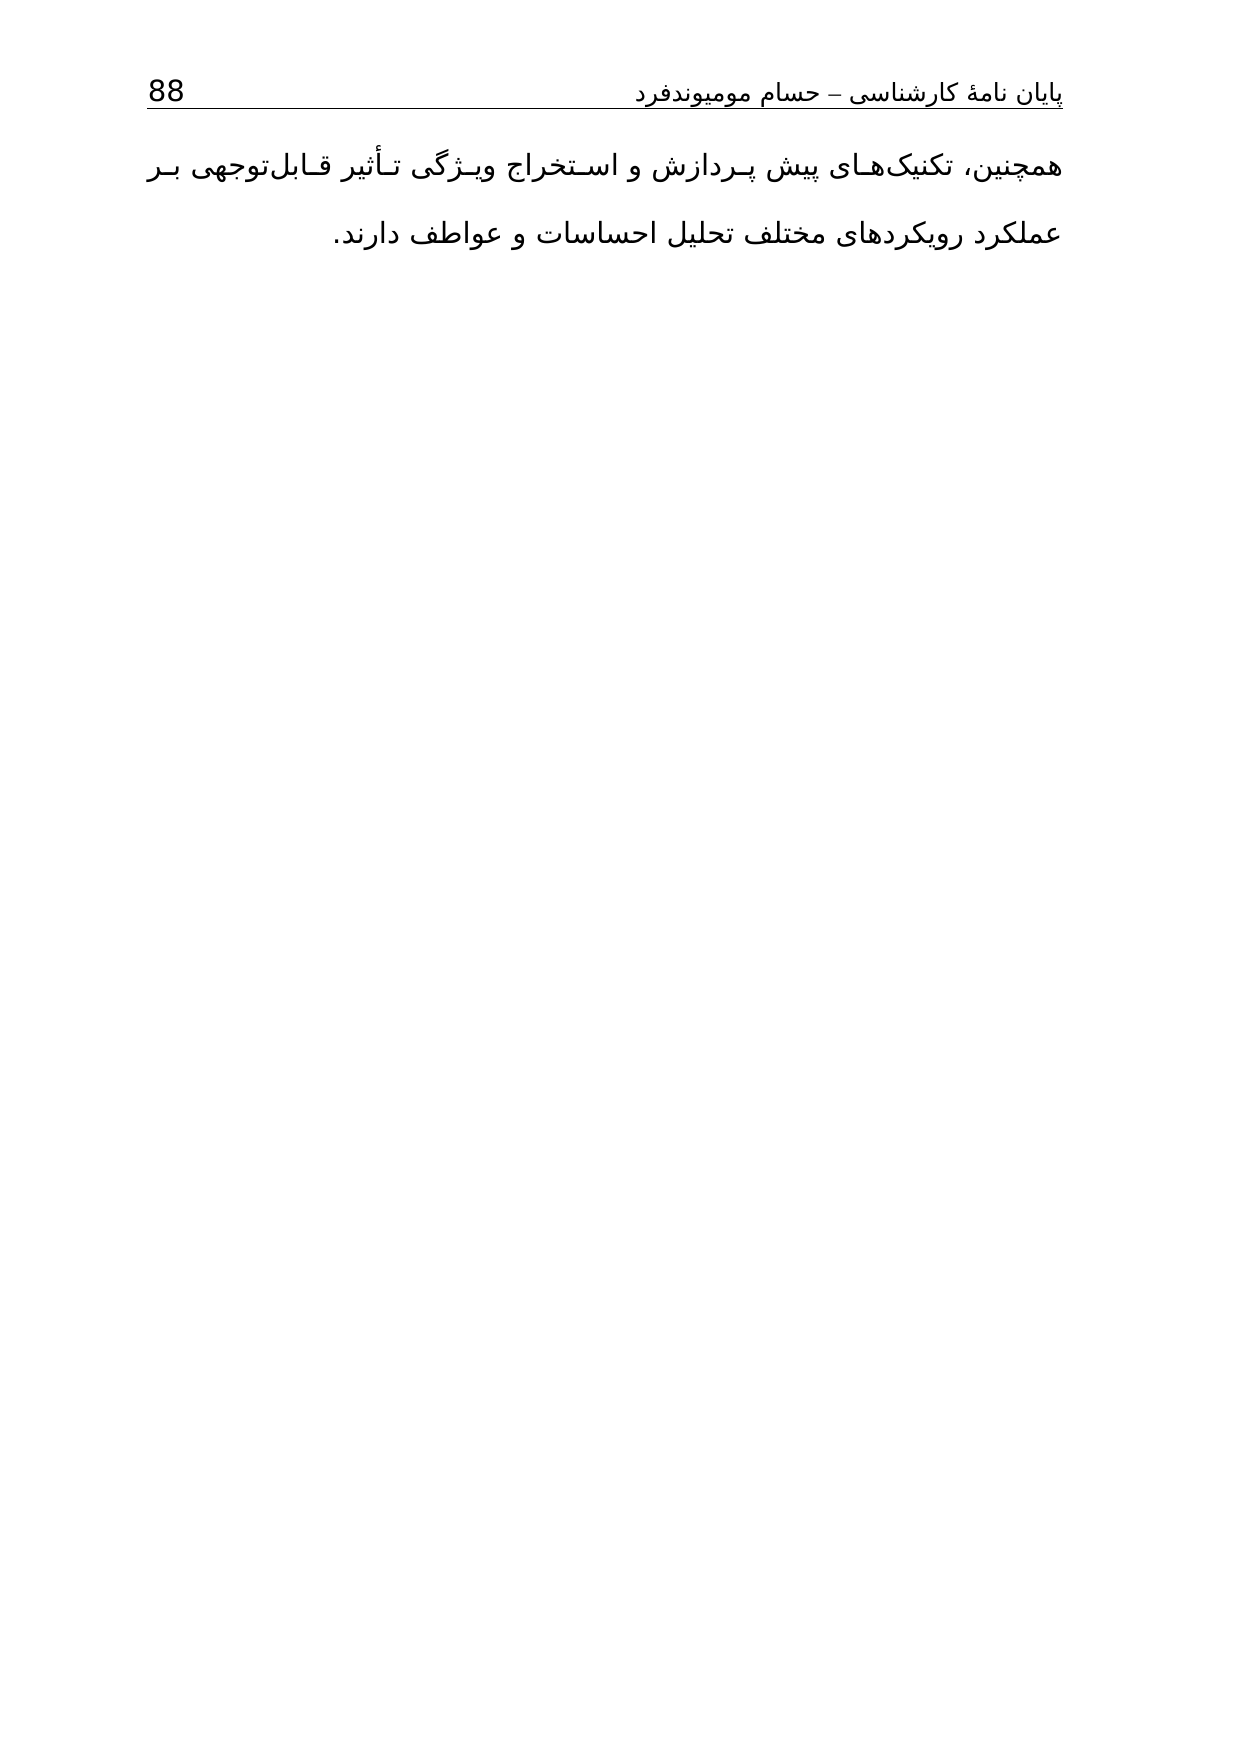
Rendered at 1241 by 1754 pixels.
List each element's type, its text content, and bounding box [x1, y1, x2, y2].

text همچنین، تکنیک‌های پیش پردازش و استخراج ویژگی تأثیر قابل‌توجهی بر عملکرد رویکردهای مختلف تحلیل احساسات و عواطف دارند. [147, 148, 1063, 250]
